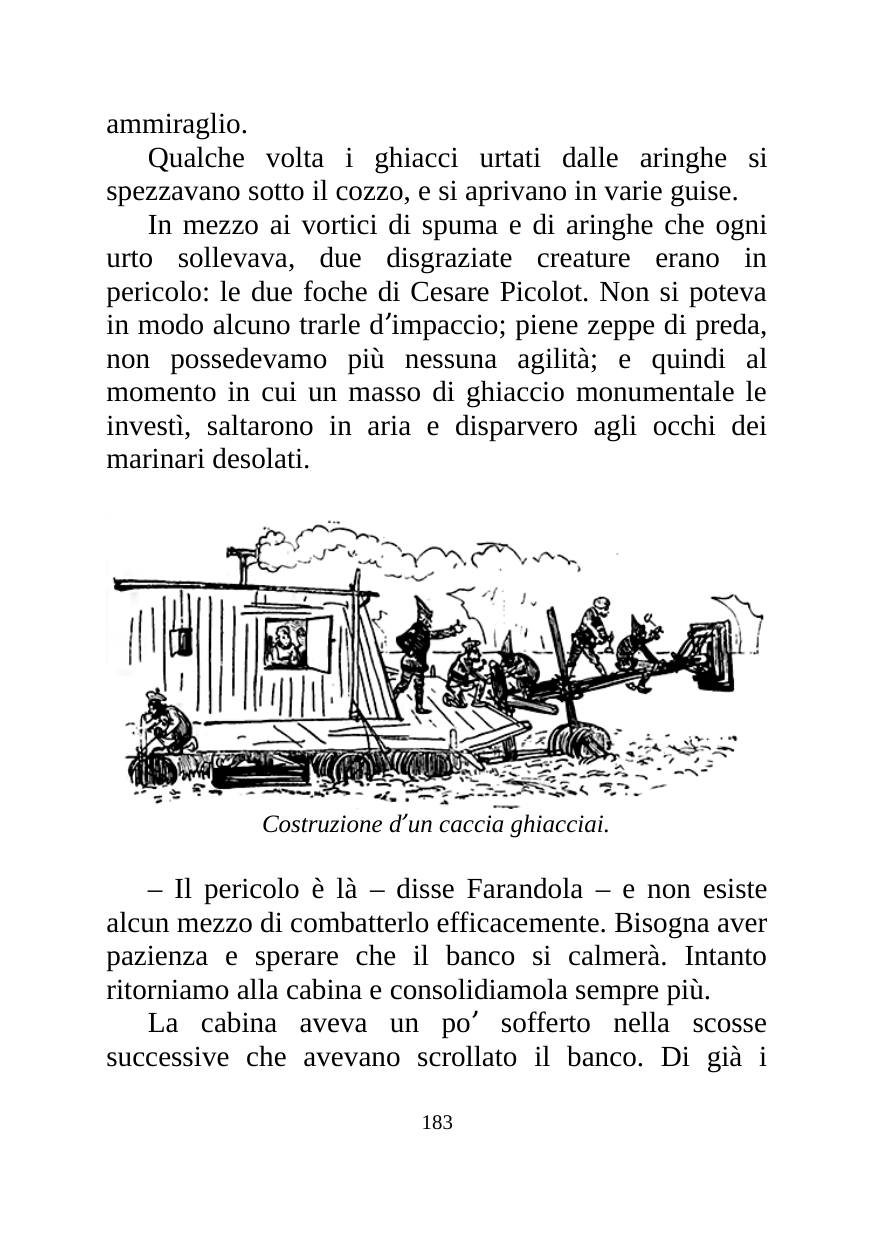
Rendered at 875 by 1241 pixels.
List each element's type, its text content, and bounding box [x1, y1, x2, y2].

text In mezzo ai vortici di spuma e di aringhe che ogni urto sollevava, due disgraziate creature erano in pericolo: le due foche di Cesare Picolot. Non si poteva in modo alcuno trarle d՚impaccio; piene zeppe di preda, non possedevamo più nessuna agilità; e quindi al momento in cui un masso di ghiaccio monumentale le investì, saltarono in aria e disparvero agli occhi dei marinari desolati. [106, 207, 768, 475]
text La cabina aveva un po՚ sofferto nella scosse successive che avevano scrollato il banco. Di già i [106, 1005, 768, 1072]
text ‒ Il pericolo è là ‒ disse Farandola ‒ e non esiste alcun mezzo di combatterlo efficacemente. Bisogna aver pazienza e sperare che il banco si calmerà. Intanto ritorniamo alla cabina e consolidiamola sempre più. [106, 871, 768, 1005]
picture [106, 516, 768, 809]
text Qualche volta i ghiacci urtati dalle aringhe si spezzavano sotto il cozzo, e si aprivano in varie guise. [106, 140, 768, 207]
text Costruzione d՚un caccia ghiacciai. [106, 809, 768, 838]
text ammiraglio. [106, 106, 768, 140]
